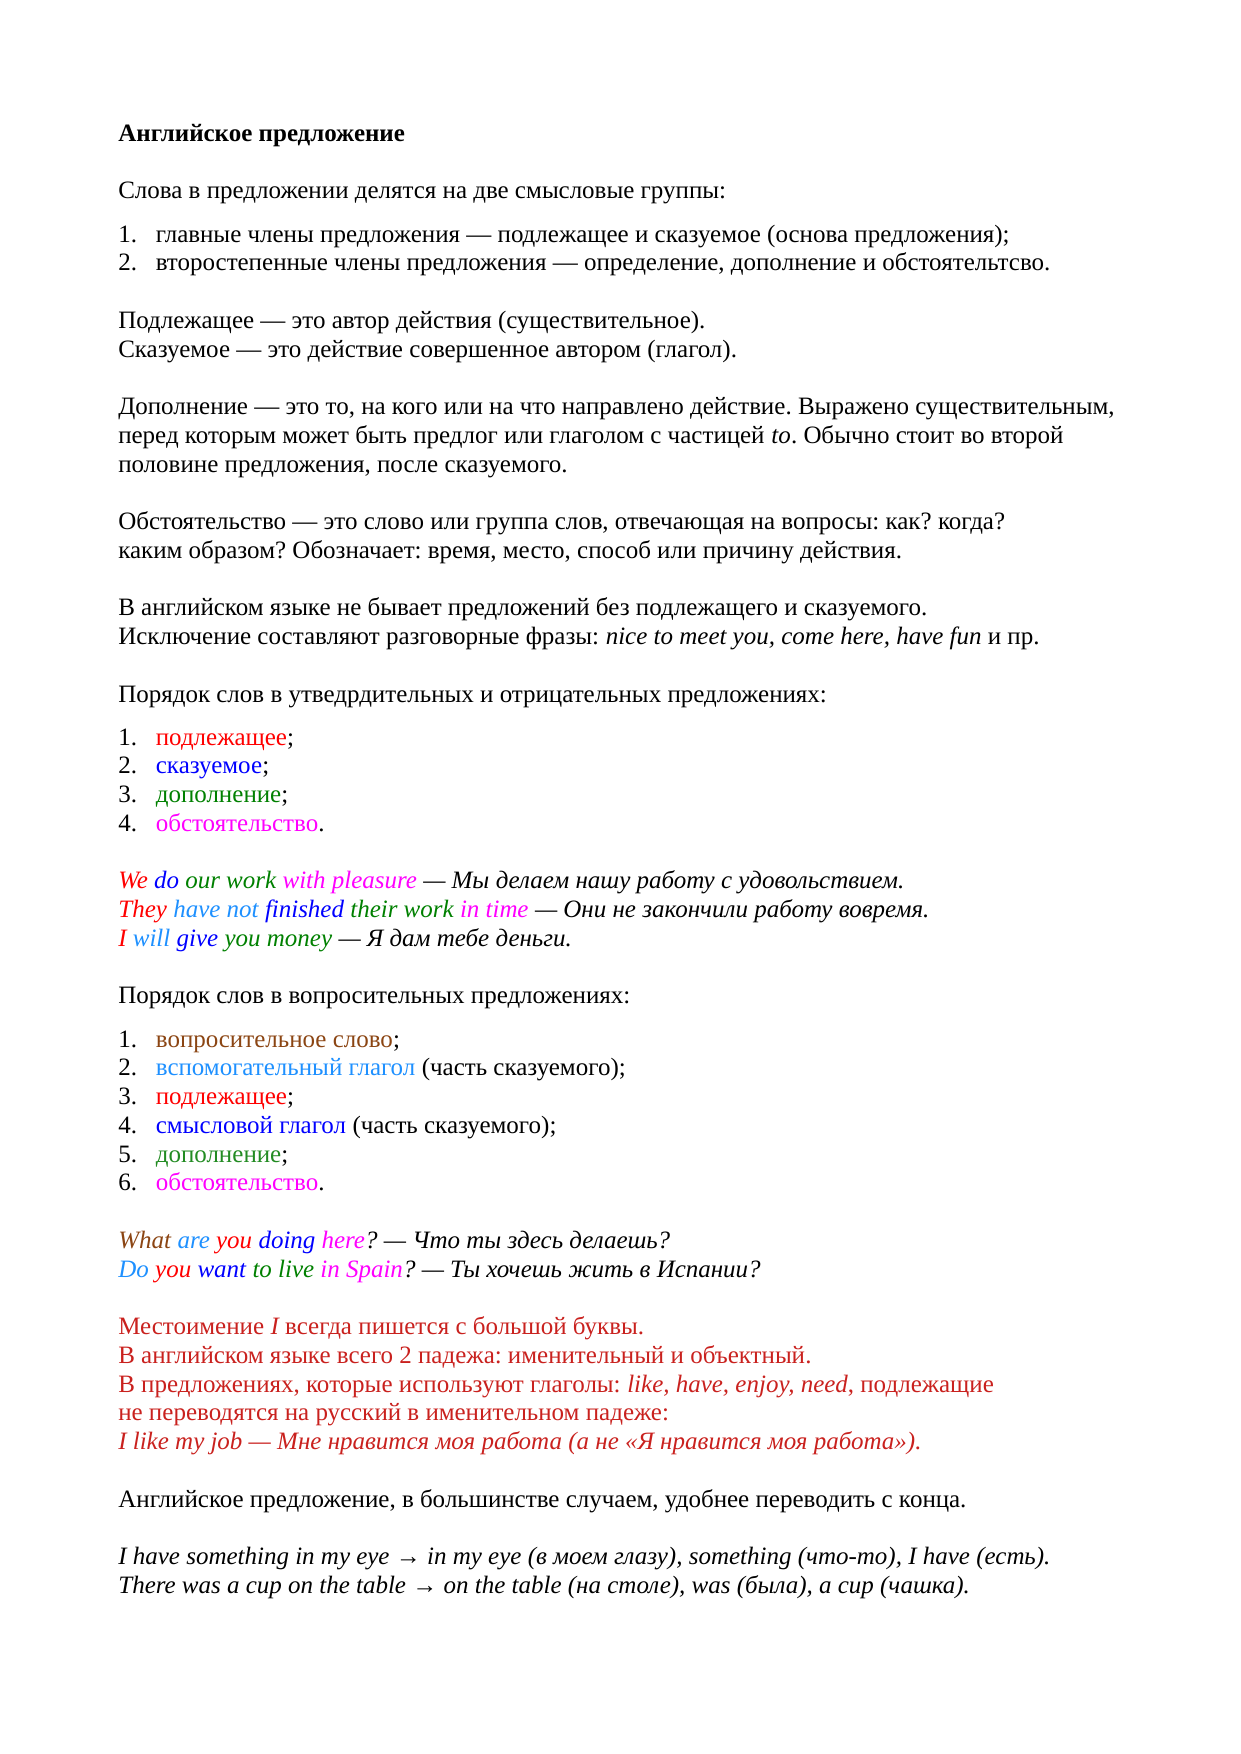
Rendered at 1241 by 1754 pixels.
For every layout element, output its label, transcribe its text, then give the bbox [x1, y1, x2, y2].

text I have something in my eye → in my eye (в моем глазу), something (что-то), I have (есть). [118, 1541, 1122, 1570]
text В английском языке не бывает предложений без подлежащего и сказуемого. [118, 592, 1122, 621]
text Слова в предложении делятся на две смысловые группы: [118, 176, 1122, 204]
list подлежащее; [118, 1081, 1122, 1110]
text Местоимение I всегда пишется с большой буквы. [118, 1311, 1122, 1340]
text Обстоятельство — это слово или группа слов, отвечающая на вопросы: как? когда? [118, 506, 1122, 535]
text Английское предложение [118, 118, 1122, 147]
text Порядок слов в вопросительных предложениях: [118, 981, 1122, 1009]
list вспомогательный глагол (часть сказуемого); [118, 1052, 1122, 1081]
text каким образом? Обозначает: время, место, способ или причину действия. [118, 535, 1122, 564]
text I like my job — Мне нравится моя работа (а не «Я нравится моя работа»). [118, 1426, 1122, 1455]
text Do you want to live in Spain? — Ты хочешь жить в Испании? [118, 1254, 1122, 1282]
list главные члены предложения — подлежащее и сказуемое (основа предложения); [118, 219, 1122, 247]
text They have not finished their work in time — Они не закончили работу вовремя. [118, 894, 1122, 923]
text There was a cup on the table → on the table (на столе), was (была), a cup (чашка). [118, 1570, 1122, 1599]
text Английское предложение, в большинстве случаем, удобнее переводить с конца. [118, 1484, 1122, 1512]
text Исключение составляют разговорные фразы: nice to meet you, come here, have fun и пр. [118, 621, 1122, 650]
list обстоятельство. [118, 1167, 1122, 1196]
list вопросительное слово; [118, 1024, 1122, 1052]
list обстоятельство. [118, 808, 1122, 837]
list дополнение; [118, 1139, 1122, 1167]
text Сказуемое — это действие совершенное автором (глагол). [118, 334, 1122, 362]
list дополнение; [118, 779, 1122, 808]
list смысловой глагол (часть сказуемого); [118, 1110, 1122, 1139]
list сказуемое; [118, 751, 1122, 779]
text Подлежащее — это автор действия (существительное). [118, 305, 1122, 334]
text не переводятся на русский в именительном падеже: [118, 1397, 1122, 1426]
text Порядок слов в утведрдительных и отрицательных предложениях: [118, 679, 1122, 707]
text В английском языке всего 2 падежа: именительный и объектный. [118, 1340, 1122, 1369]
text We do our work with pleasure — Мы делаем нашу работу с удовольствием. [118, 866, 1122, 894]
text What are you doing here? — Что ты здесь делаешь? [118, 1225, 1122, 1254]
text Дополнение — это то, на кого или на что направлено действие. Выражено существительным, перед которым может быть предлог или глаголом с частицей to. Обычно стоит во второй половине предложения, после сказуемого. [118, 391, 1122, 477]
list второстепенные члены предложения — определение, дополнение и обстоятельтсво. [118, 247, 1122, 276]
list подлежащее; [118, 722, 1122, 751]
text В предложениях, которые используют глаголы: like, have, enjoy, need, подлежащие [118, 1369, 1122, 1397]
text I will give you money — Я дам тебе деньги. [118, 923, 1122, 952]
